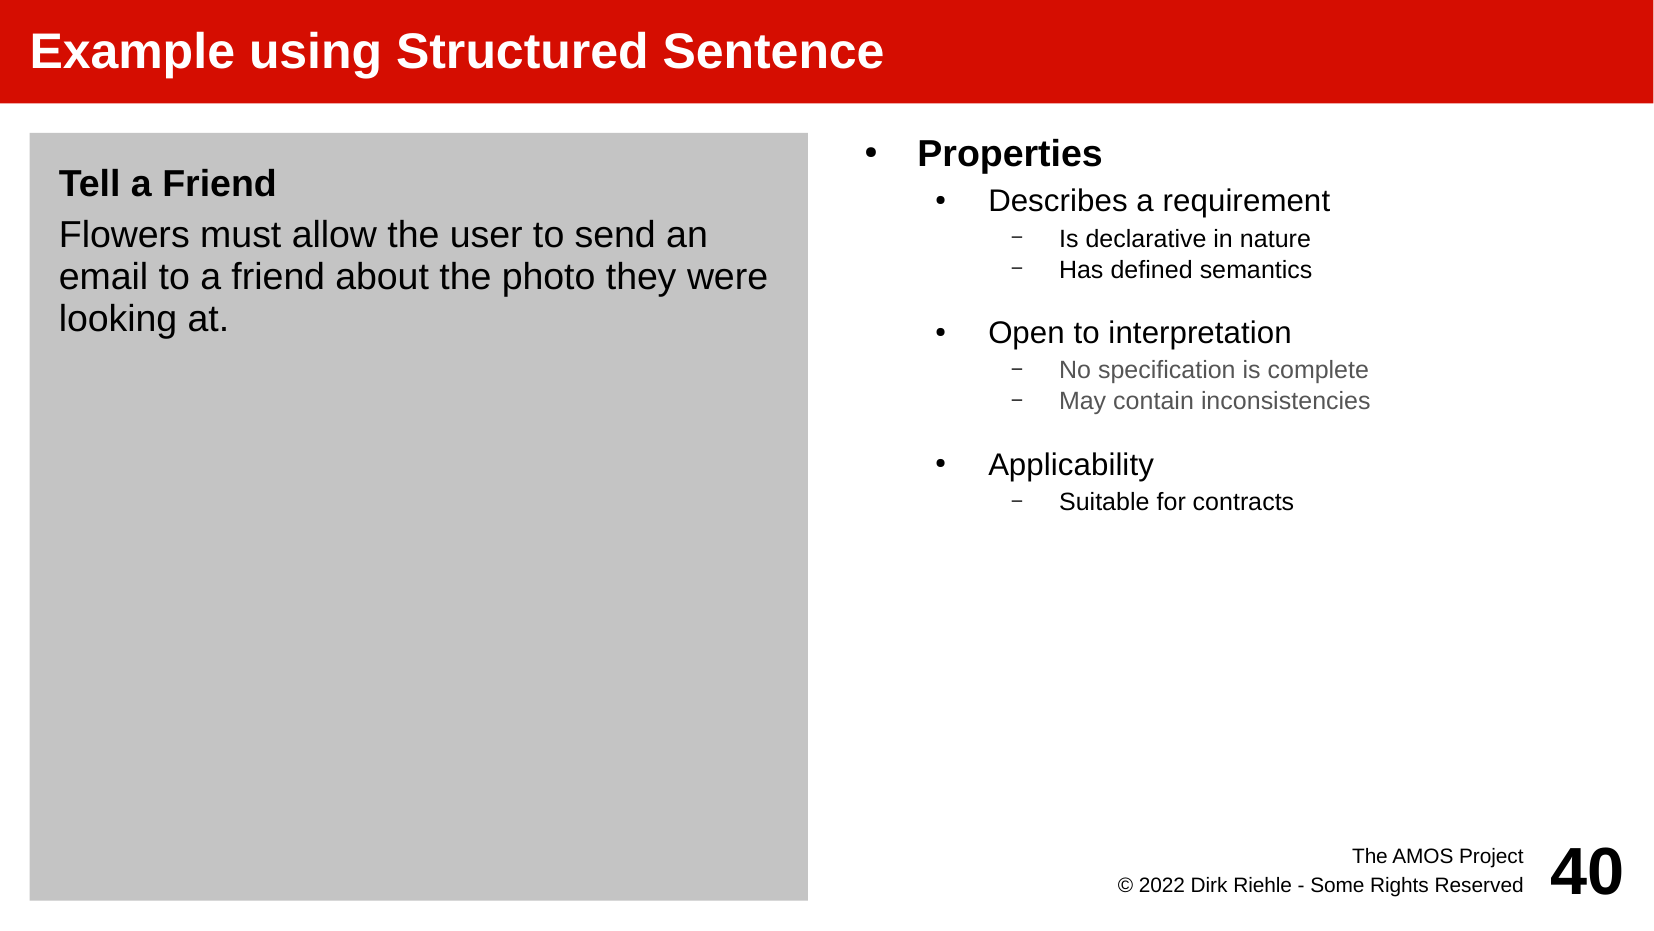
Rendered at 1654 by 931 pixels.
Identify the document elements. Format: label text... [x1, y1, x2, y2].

list Properties Describes a requirement Is declarative in nature Has defined semantics Open to interpretation No specification is complete May contain inconsistencies Applicability Suitable for contracts [846, 132, 1625, 813]
list Tell a Friend Flowers must allow the user to send an email to a friend about the photo they were looking at. [29, 132, 808, 901]
title Example using Structured Sentence [0, 0, 1654, 104]
